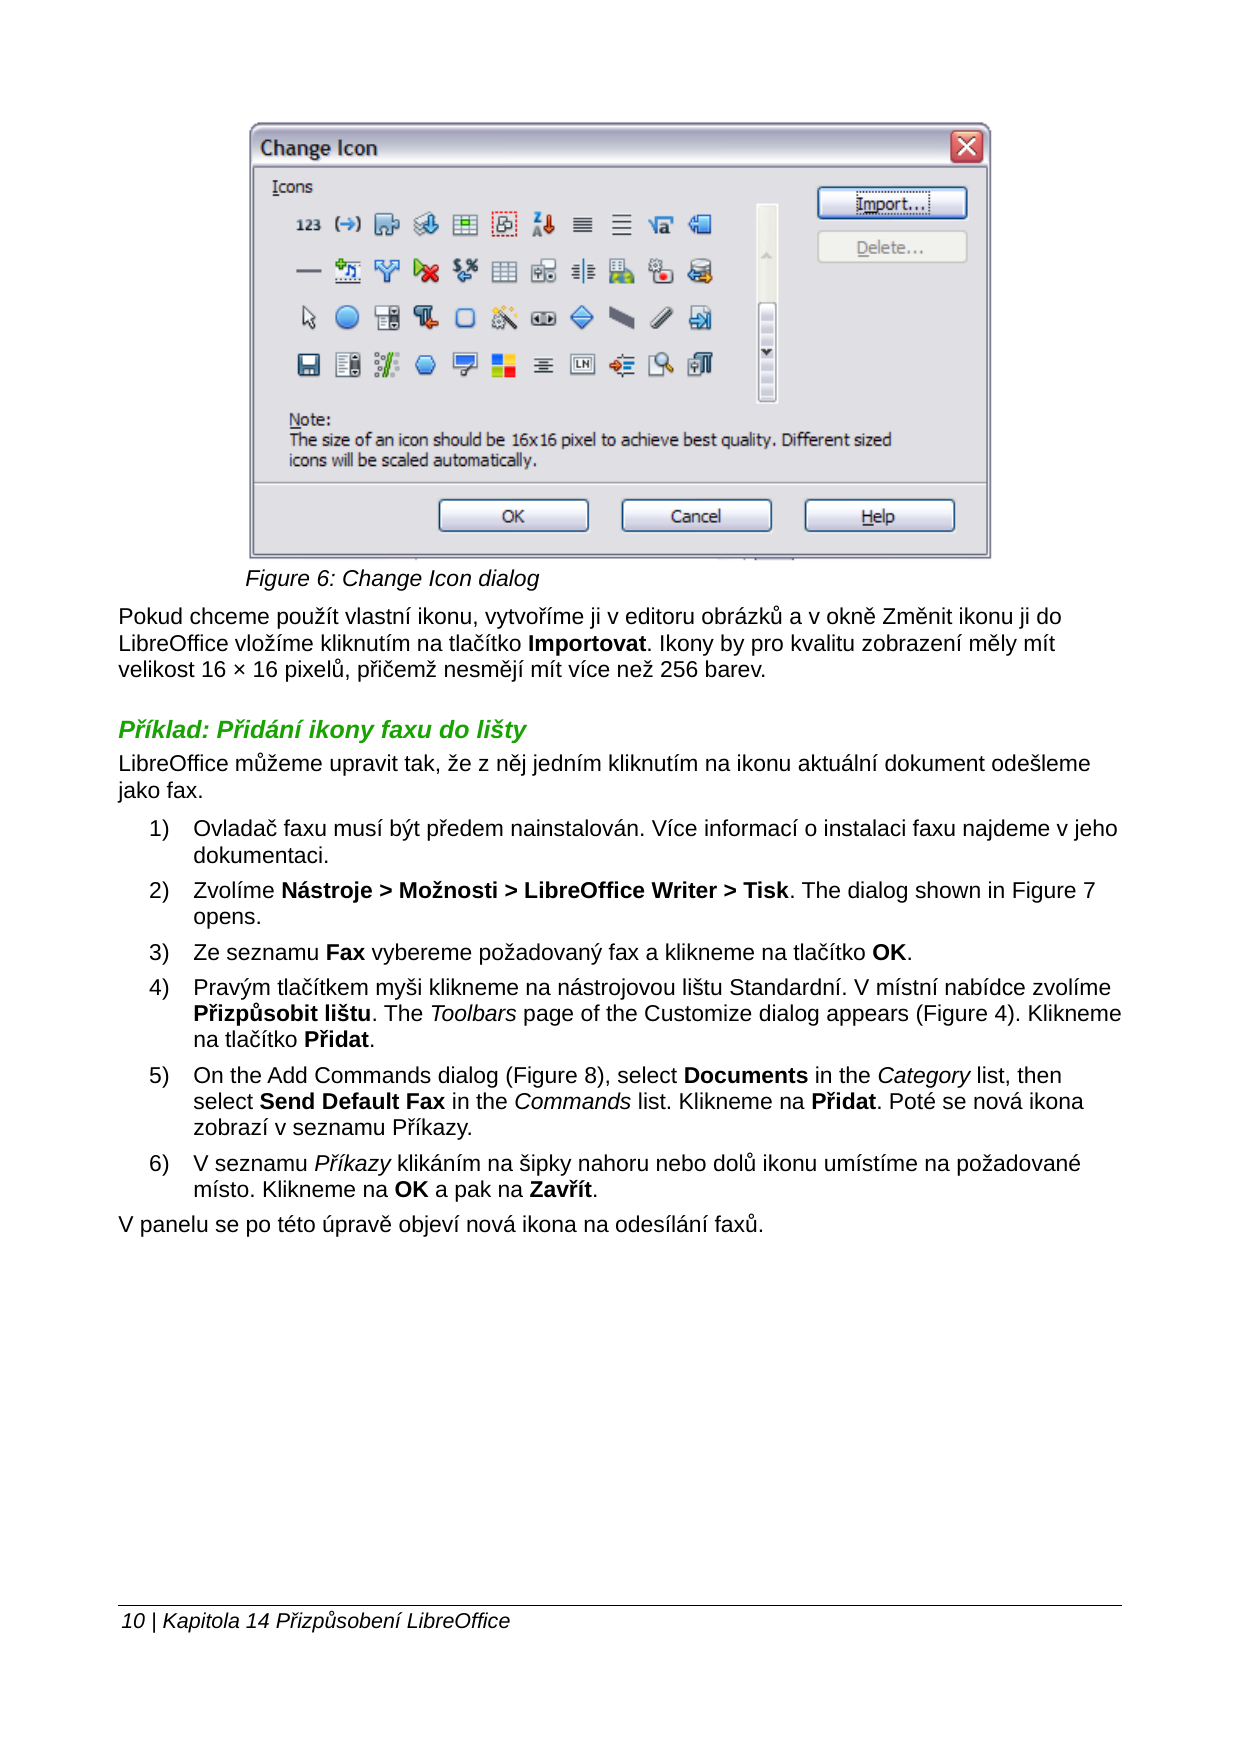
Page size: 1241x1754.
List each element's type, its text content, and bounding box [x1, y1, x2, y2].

list Zvolíme Nástroje > Možnosti > LibreOffice Writer > Tisk. The dialog shown in Figure 7 opens. [169, 877, 1122, 930]
text Pokud chceme použít vlastní ikonu, vytvoříme ji v editoru obrázků a v okně Změnit ikonu ji do LibreOffice vložíme kliknutím na tlačítko Importovat. Ikony by pro kvalitu zobrazení měly mít velikost 16 × 16 pixelů, přičemž nesmějí mít více než 256 barev. [118, 603, 1122, 682]
text Figure 6: Change Icon dialog [245, 565, 995, 591]
subtitle Příklad: Přidání ikony faxu do lišty [118, 716, 1122, 744]
picture [245, 118, 995, 565]
list Ze seznamu Fax vybereme požadovaný fax a klikneme na tlačítko OK. [169, 938, 1122, 965]
list Pravým tlačítkem myši klikneme na nástrojovou lištu Standardní. V místní nabídce zvolíme Přizpůsobit lištu. The Toolbars page of the Customize dialog appears (Figure 4). Klikneme na tlačítko Přidat. [169, 974, 1122, 1053]
list Ovladač faxu musí být předem nainstalován. Více informací o instalaci faxu najdeme v jeho dokumentaci. [169, 815, 1122, 868]
list V seznamu Příkazy klikáním na šipky nahoru nebo dolů ikonu umístíme na požadované místo. Klikneme na OK a pak na Zavřít. [169, 1149, 1122, 1202]
text V panelu se po této úpravě objeví nová ikona na odesílání faxů. [118, 1211, 1122, 1237]
list LibreOffice můžeme upravit tak, že z něj jedním kliknutím na ikonu aktuální dokument odešleme jako fax. [118, 750, 1122, 803]
list On the Add Commands dialog (Figure 8), select Documents in the Category list, then select Send Default Fax in the Commands list. Klikneme na Přidat. Poté se nová ikona zobrazí v seznamu Příkazy. [169, 1062, 1122, 1141]
